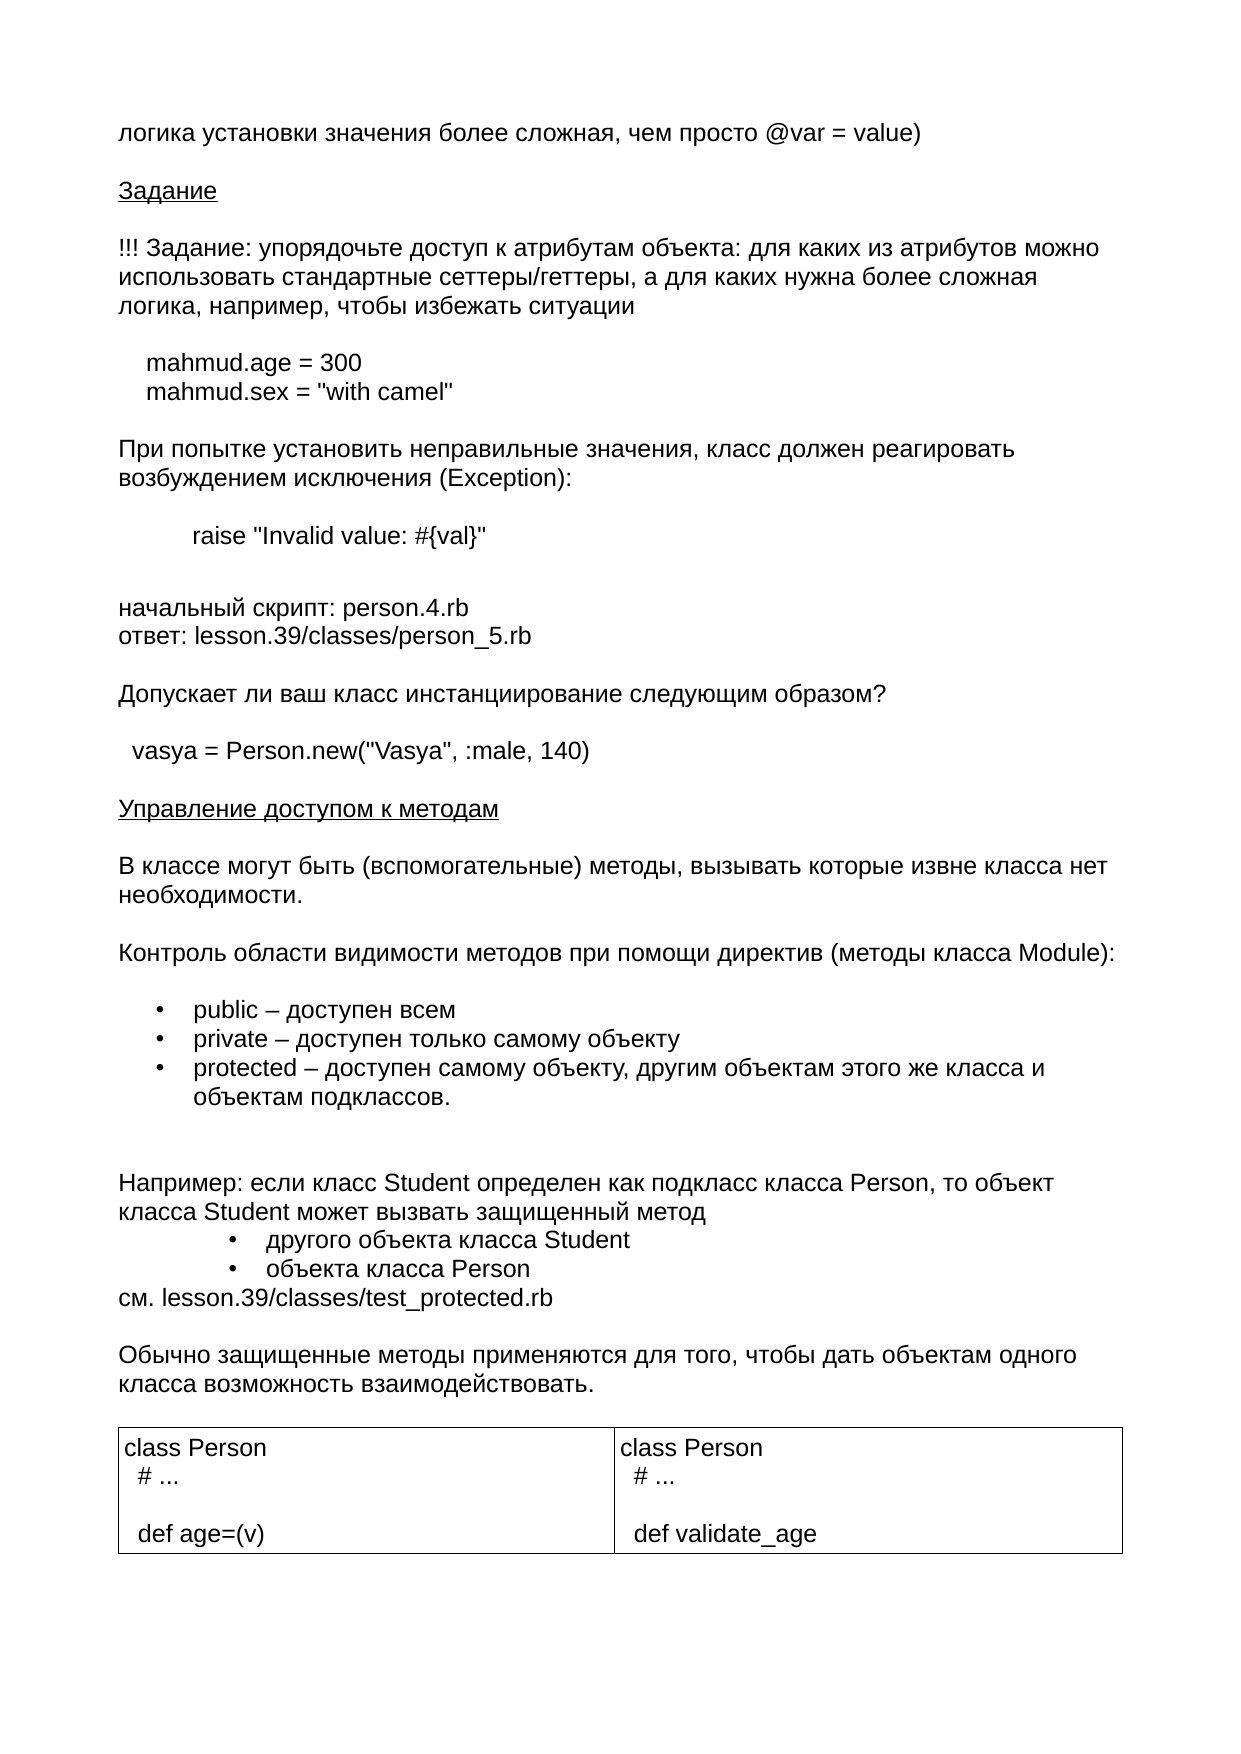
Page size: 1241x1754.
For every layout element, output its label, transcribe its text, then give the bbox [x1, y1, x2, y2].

text mahmud.sex = "with camel" [118, 377, 1122, 406]
list protected – доступен самому объекту, другим объектам этого же класса и объектам подклассов. [156, 1053, 1122, 1110]
text Обычно защищенные методы применяются для того, чтобы дать объектам одного класса возможность взаимодействовать. [118, 1341, 1122, 1398]
text ответ: lesson.39/classes/person_5.rb [118, 621, 1122, 650]
text см. lesson.39/classes/test_protected.rb [118, 1283, 1122, 1312]
text vasya = Person.new("Vasya", :male, 140) [118, 736, 1122, 765]
text При попытке установить неправильные значения, класс должен реагировать возбуждением исключения (Exception): [118, 434, 1122, 492]
text Управление доступом к методам [118, 794, 1122, 822]
text начальный скрипт: person.4.rb [118, 592, 1122, 621]
text mahmud.age = 300 [118, 348, 1122, 377]
text Задание [118, 176, 1122, 204]
list другого объекта класса Student [228, 1225, 1122, 1254]
list public – доступен всем [156, 995, 1122, 1024]
text В классе могут быть (вспомогательные) методы, вызывать которые извне класса нет необходимости. [118, 851, 1122, 909]
list объекта класса Person [228, 1254, 1122, 1283]
text логика установки значения более сложная, чем просто @var = value) [118, 118, 1122, 147]
text !!! Задание: упорядочьте доступ к атрибутам объекта: для каких из атрибутов можно использовать стандартные сеттеры/геттеры, а для каких нужна более сложная логика, например, чтобы избежать ситуации [118, 233, 1122, 319]
text Контроль области видимости методов при помощи директив (методы класса Module): [118, 937, 1122, 966]
list private – доступен только самому объекту [156, 1024, 1122, 1053]
table_header class Person # ... def validate_age [615, 1428, 1122, 1553]
text Допускает ли ваш класс инстанциирование следующим образом? [118, 679, 1122, 707]
text Например: если класс Student определен как подкласс класса Person, то объект класса Student может вызвать защищенный метод [118, 1168, 1122, 1225]
table_header class Person # ... def age=(v) [119, 1428, 614, 1553]
text raise "Invalid value: #{val}" [118, 521, 1122, 549]
